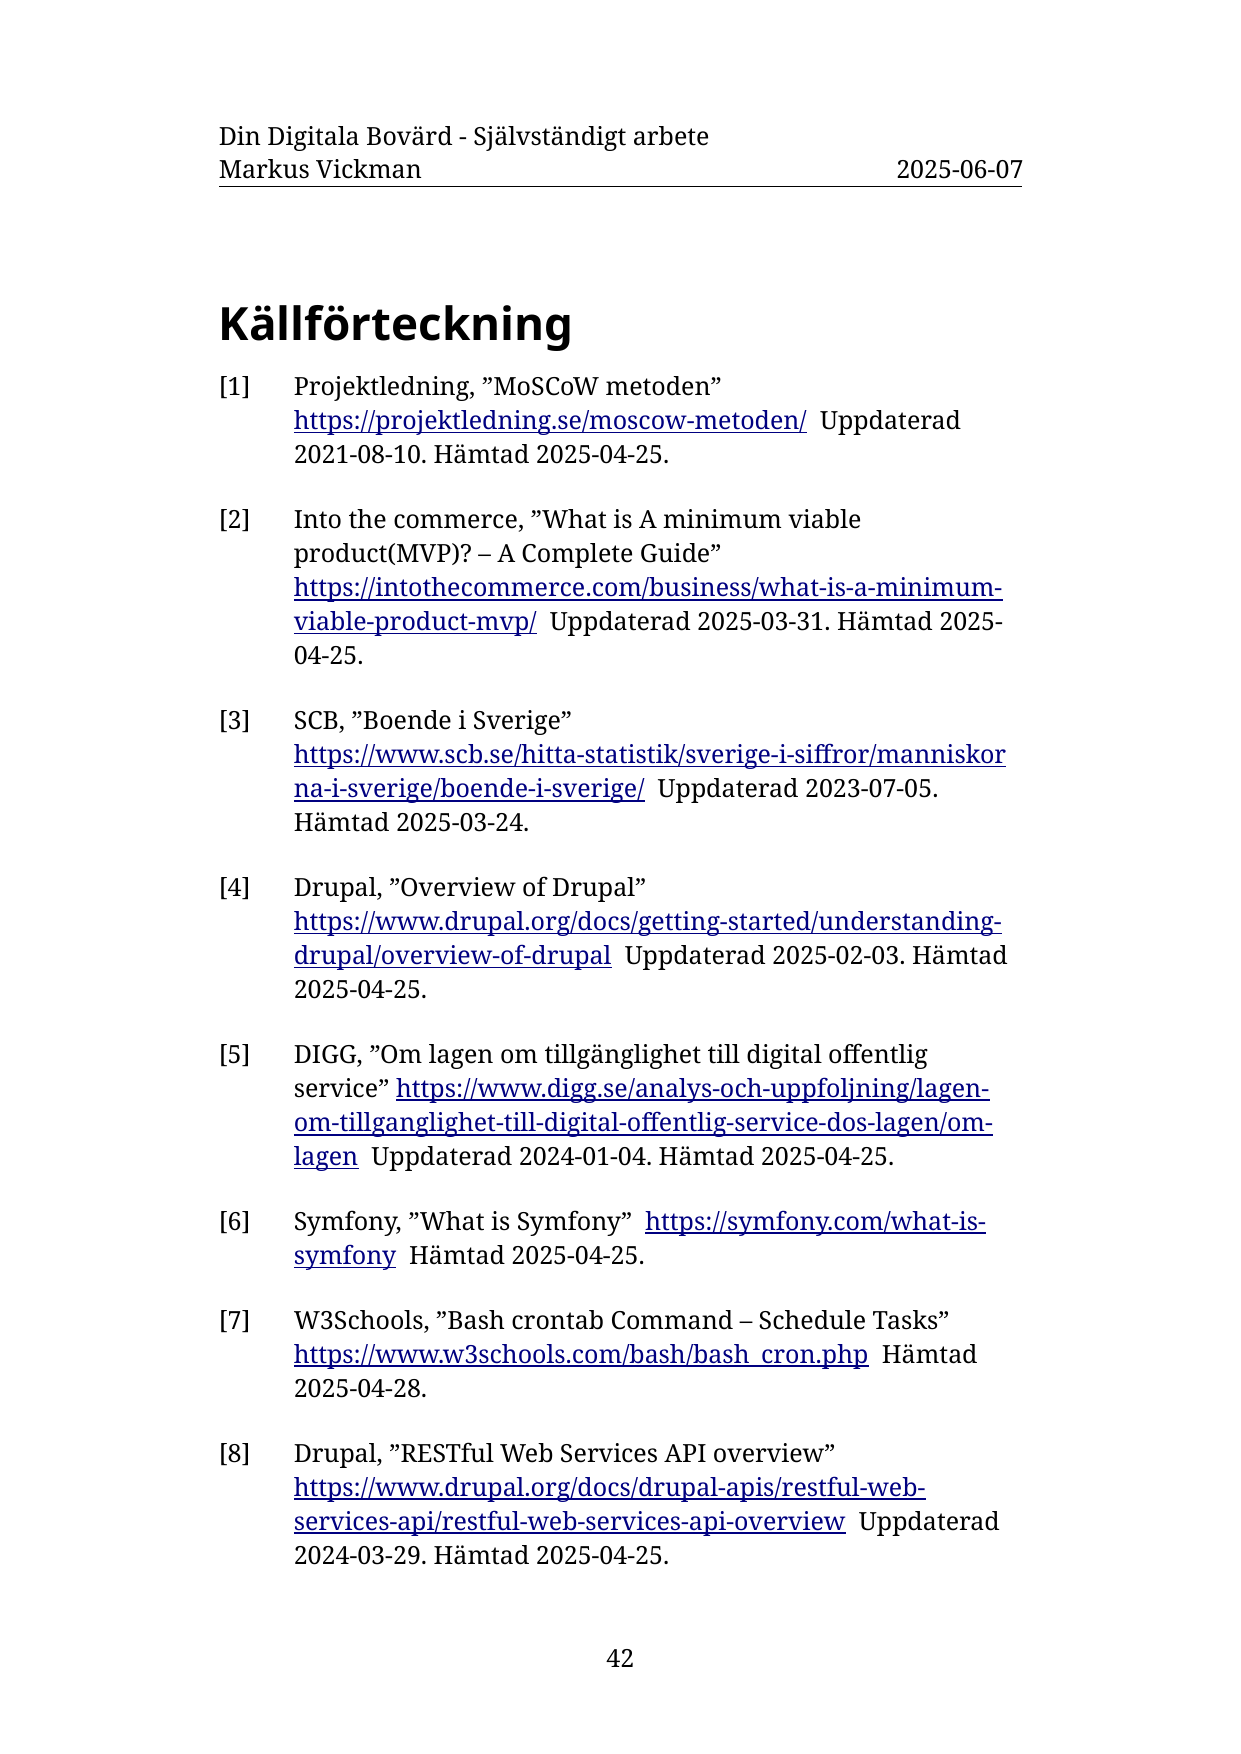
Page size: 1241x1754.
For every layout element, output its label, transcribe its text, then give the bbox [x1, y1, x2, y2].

list Drupal, ”Overview of Drupal” https://www.drupal.org/docs/getting-started/understanding-drupal/overview-of-drupal Uppdaterad 2025-02-03. Hämtad 2025-04-25. [218, 870, 1022, 1006]
subtitle Källförteckning [218, 291, 1022, 353]
list Into the commerce, ”What is A minimum viable product(MVP)? – A Complete Guide” https://intothecommerce.com/business/what-is-a-minimum-viable-product-mvp/ Uppdaterad 2025-03-31. Hämtad 2025-04-25. [218, 502, 1022, 672]
list DIGG, ”Om lagen om tillgänglighet till digital offentlig service” https://www.digg.se/analys-och-uppfoljning/lagen-om-tillganglighet-till-digital-offentlig-service-dos-lagen/om-lagen Uppdaterad 2024-01-04. Hämtad 2025-04-25. [218, 1037, 1022, 1173]
list Drupal, ”RESTful Web Services API overview” https://www.drupal.org/docs/drupal-apis/restful-web-services-api/restful-web-services-api-overview Uppdaterad 2024-03-29. Hämtad 2025-04-25. [218, 1435, 1022, 1572]
list Symfony, ”What is Symfony” https://symfony.com/what-is-symfony Hämtad 2025-04-25. [218, 1204, 1022, 1272]
list W3Schools, ”Bash crontab Command – Schedule Tasks” https://www.w3schools.com/bash/bash_cron.php Hämtad 2025-04-28. [218, 1302, 1022, 1405]
list SCB, ”Boende i Sverige” https://www.scb.se/hitta-statistik/sverige-i-siffror/manniskorna-i-sverige/boende-i-sverige/ Uppdaterad 2023-07-05. Hämtad 2025-03-24. [218, 703, 1022, 839]
list Projektledning, ”MoSCoW metoden” https://projektledning.se/moscow-metoden/ Uppdaterad 2021-08-10. Hämtad 2025-04-25. [218, 369, 1022, 471]
